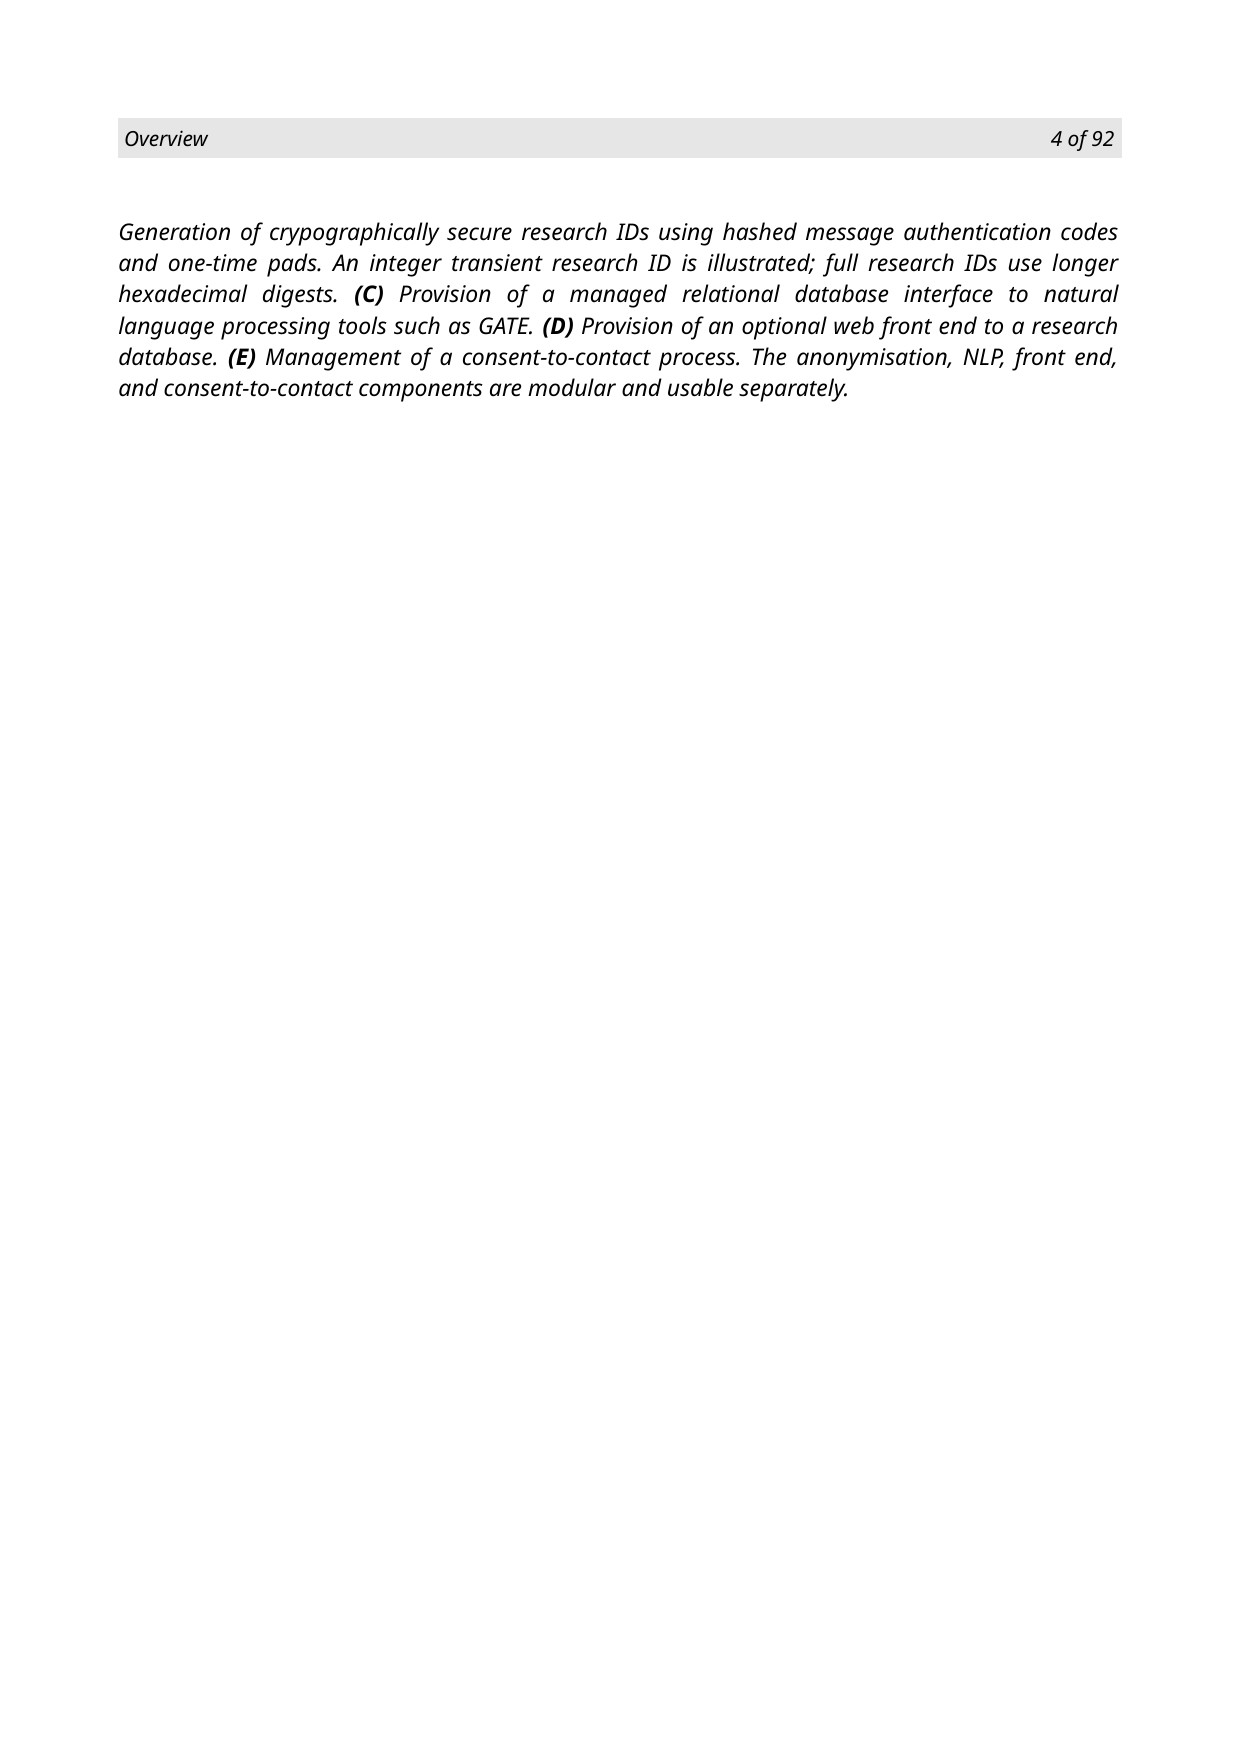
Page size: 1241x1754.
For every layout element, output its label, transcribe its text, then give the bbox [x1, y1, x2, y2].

text Generation of crypographically secure research IDs using hashed message authentication codes and one-time pads. An integer transient research ID is illustrated; full research IDs use longer hexadecimal digests. (C) Provision of a managed relational database interface to natural language processing tools such as GATE. (D) Provision of an optional web front end to a research database. (E) Management of a consent-to-contact process. The anonymisation, NLP, front end, and consent-to-contact components are modular and usable separately. [118, 216, 1122, 403]
